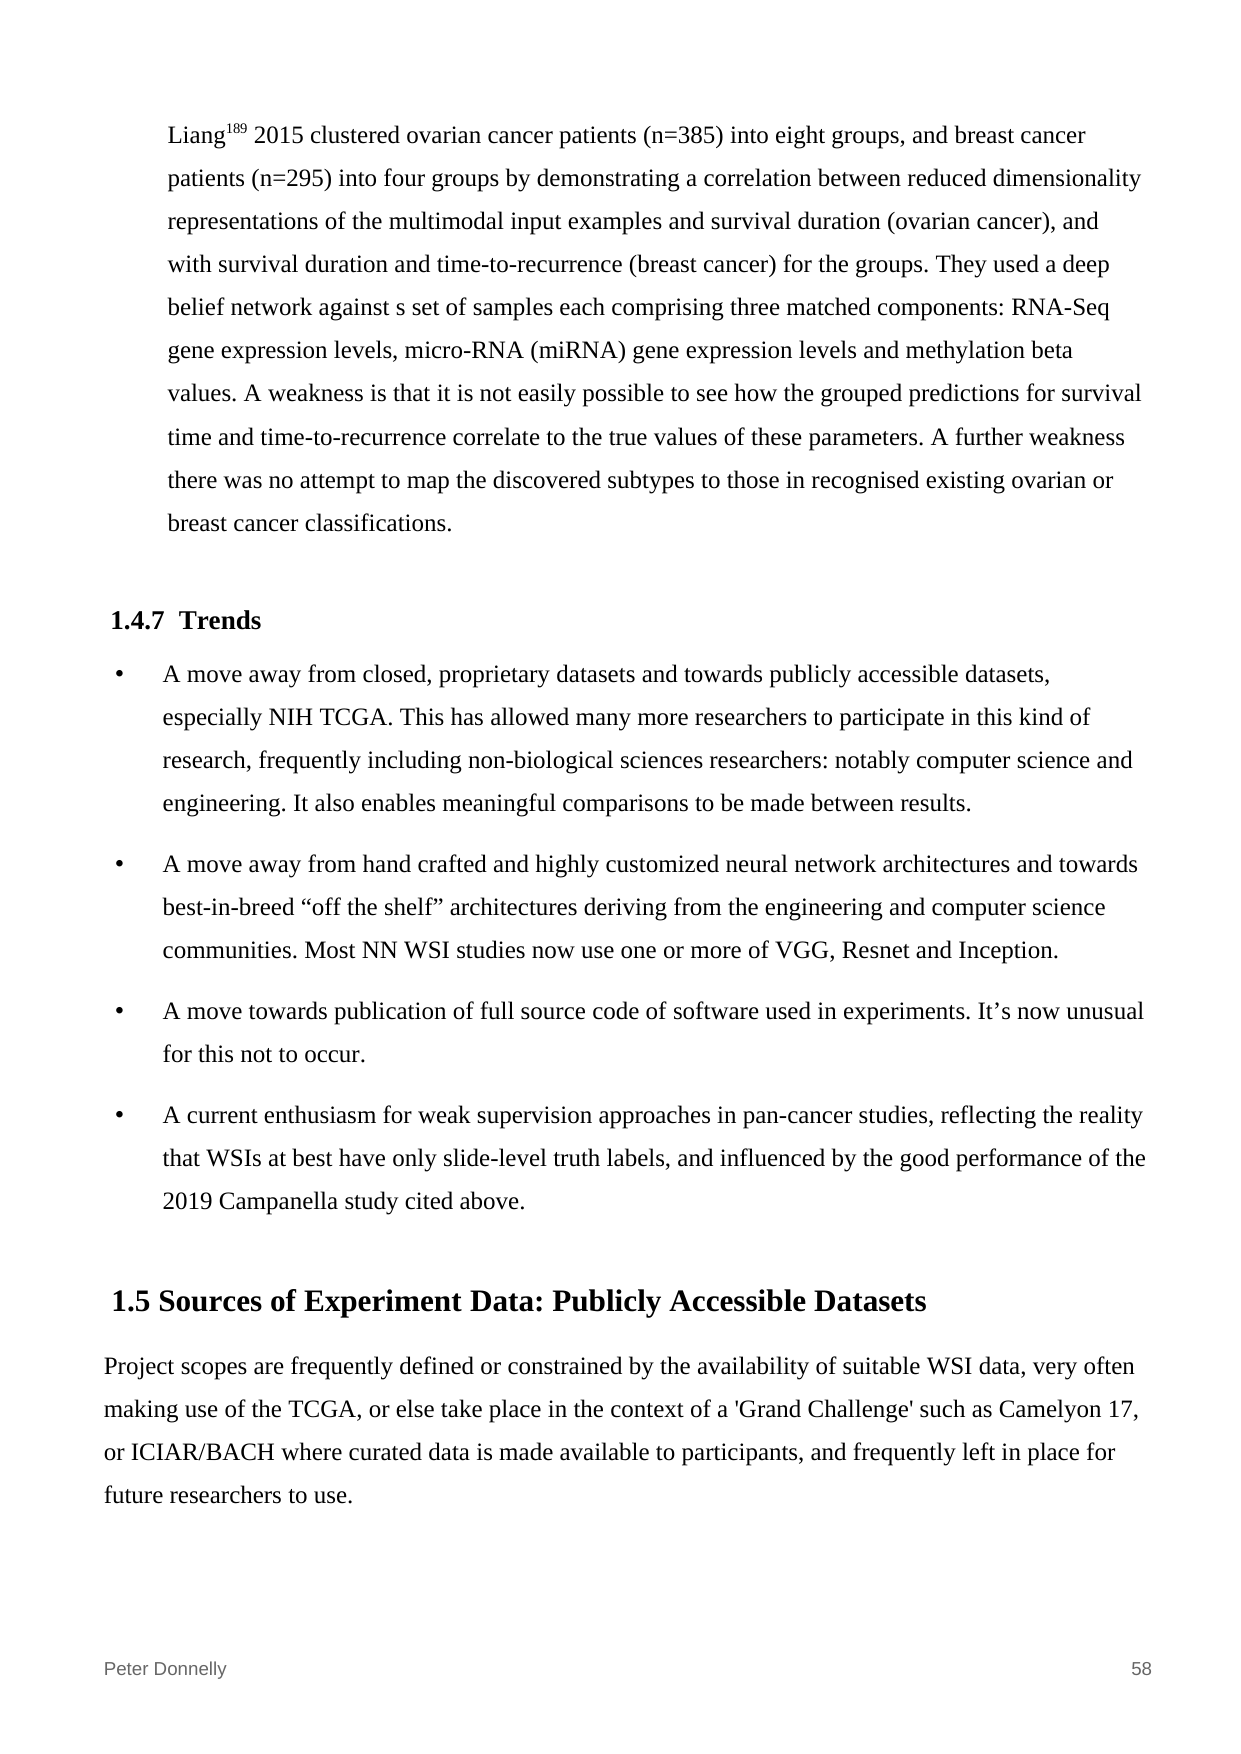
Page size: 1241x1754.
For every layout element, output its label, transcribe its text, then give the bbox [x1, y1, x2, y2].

list A current enthusiasm for weak supervision approaches in pan-cancer studies, reflecting the reality that WSIs at best have only slide-level truth labels, and influenced by the good performance of the 2019 Campanella study cited above. [115, 1100, 1146, 1215]
text Project scopes are frequently defined or constrained by the availability of suitable WSI data, very often making use of the TCGA, or else take place in the context of a 'Grand Challenge' such as Camelyon 17, or ICIAR/BACH where curated data is made available to participants, and frequently left in place for future researchers to use. [103, 1351, 1146, 1509]
subtitle Sources of Experiment Data: Publicly Accessible Datasets [103, 1283, 1146, 1319]
list A move away from hand crafted and highly customized neural network architectures and towards best-in-breed “off the shelf” architectures deriving from the engineering and computer science communities. Most NN WSI studies now use one or more of VGG, Resnet and Inception. [115, 849, 1146, 964]
list A move away from closed, proprietary datasets and towards publicly accessible datasets, especially NIH TCGA. This has allowed many more researchers to participate in this kind of research, frequently including non-biological sciences researchers: notably computer science and engineering. It also enables meaningful comparisons to be made between results. [115, 659, 1146, 817]
text Liang 2015 clustered ovarian cancer patients (n=385) into eight groups, and breast cancer patients (n=295) into four groups by demonstrating a correlation between reduced dimensionality representations of the multimodal input examples and survival duration (ovarian cancer), and with survival duration and time-to-recurrence (breast cancer) for the groups. They used a deep belief network against s set of samples each comprising three matched components: RNA-Seq gene expression levels, micro-RNA (miRNA) gene expression levels and methylation beta values. A weakness is that it is not easily possible to see how the grouped predictions for survival time and time-to-recurrence correlate to the true values of these parameters. A further weakness there was no attempt to map the discovered subtypes to those in recognised existing ovarian or breast cancer classifications. [167, 120, 1146, 537]
subtitle Trends [103, 604, 1146, 635]
list A move towards publication of full source code of software used in experiments. It’s now unusual for this not to occur. [115, 996, 1146, 1068]
